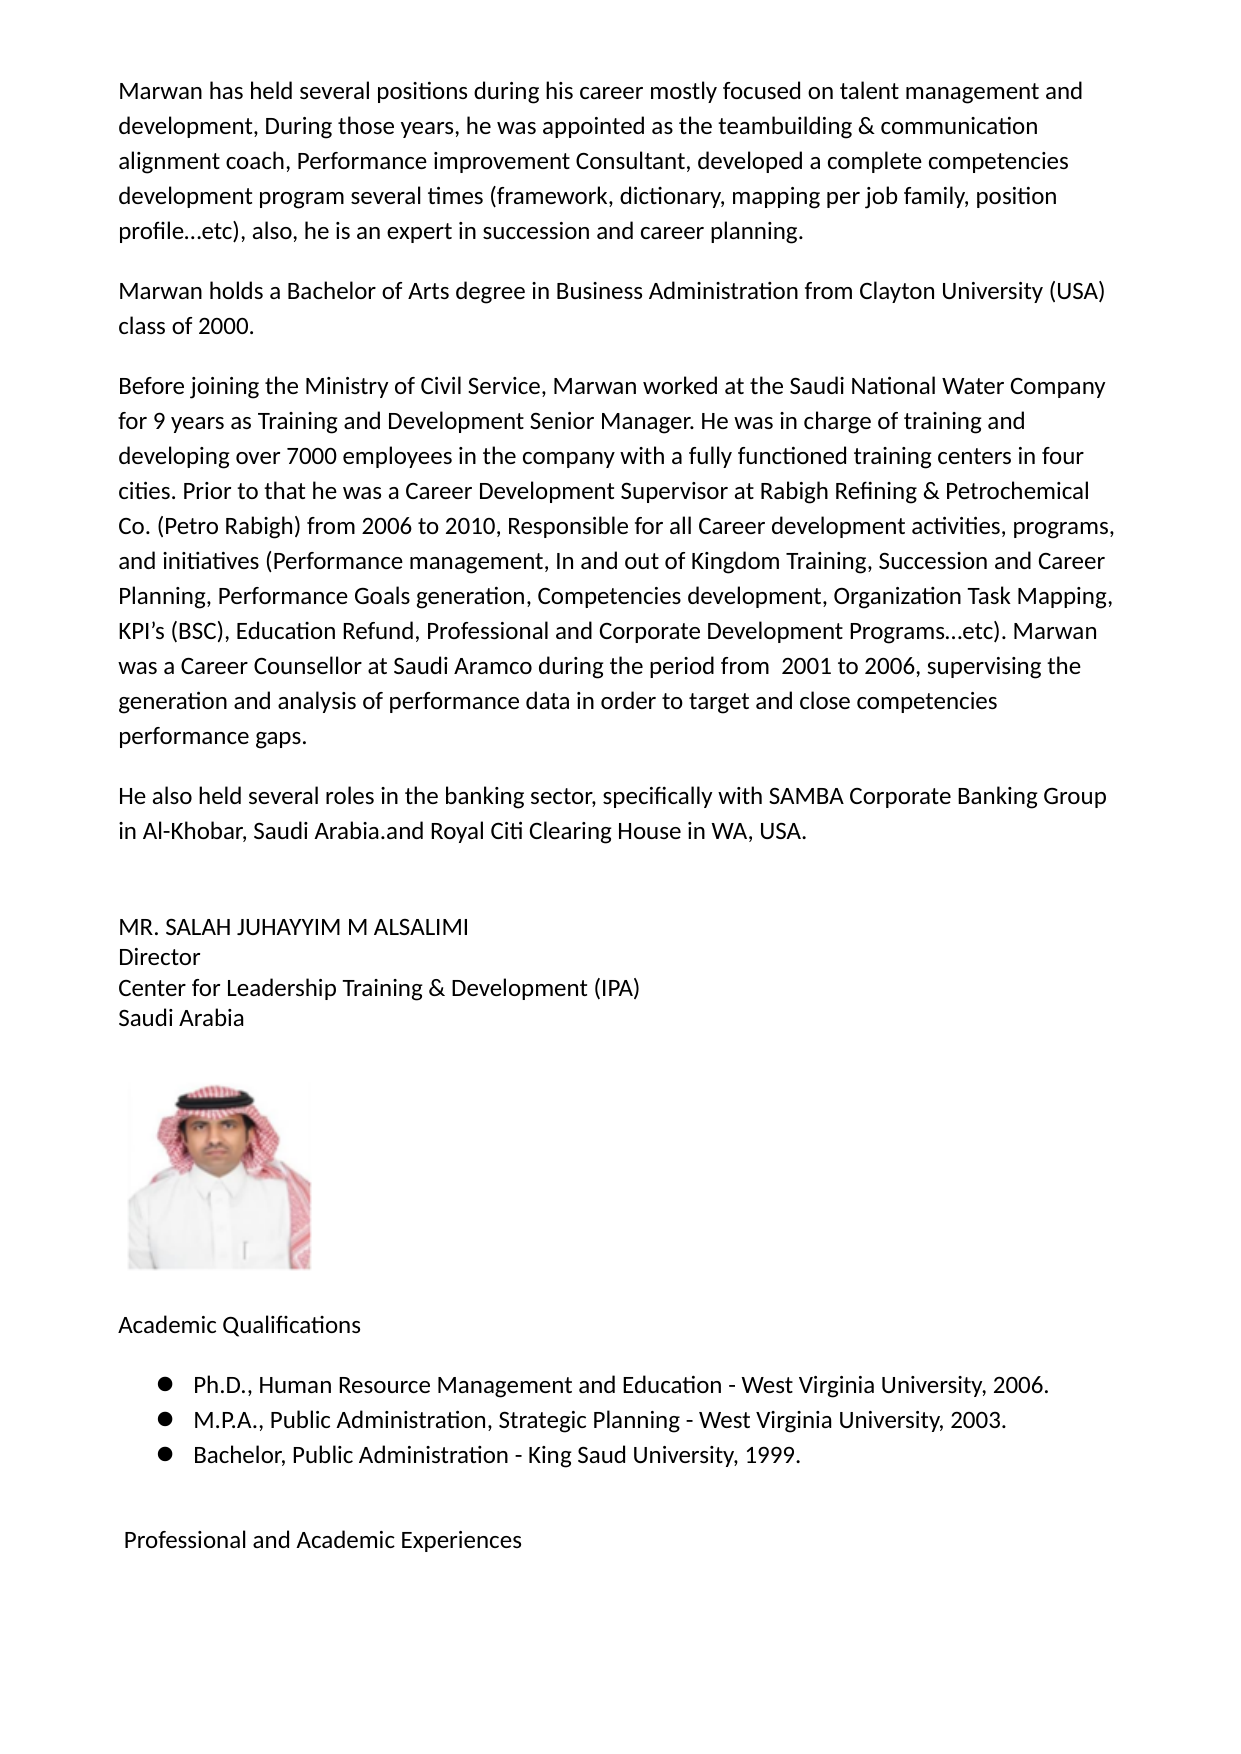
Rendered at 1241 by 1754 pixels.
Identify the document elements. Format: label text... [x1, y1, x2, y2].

text Saudi Arabia [118, 1003, 1122, 1033]
text Center for Leadership Training & Development (IPA) [118, 972, 1122, 1003]
text Professional and Academic Experiences [118, 1524, 1122, 1554]
text Academic Qualifications [118, 1309, 1122, 1339]
text He also held several roles in the banking sector, specifically with SAMBA Corporate Banking Group in Al-Khobar, Saudi Arabia.and Royal Citi Clearing House in WA, USA. [118, 780, 1122, 846]
text Marwan has held several positions during his career mostly focused on talent management and development, During those years, he was appointed as the teambuilding & communication alignment coach, Performance improvement Consultant, developed a complete competencies development program several times (framework, dictionary, mapping per job family, position profile…etc), also, he is an expert in succession and career planning. [118, 75, 1122, 246]
picture [123, 1082, 315, 1280]
text MR. SALAH JUHAYYIM M ALSALIMI [118, 911, 1122, 942]
text Before joining the Ministry of Civil Service, Marwan worked at the Saudi National Water Company for 9 years as Training and Development Senior Manager. He was in charge of training and developing over 7000 employees in the company with a fully functioned training centers in four cities. Prior to that he was a Career Development Supervisor at Rabigh Refining & Petrochemical Co. (Petro Rabigh) from 2006 to 2010, Responsible for all Career development activities, programs, and initiatives (Performance management, In and out of Kingdom Training, Succession and Career Planning, Performance Goals generation, Competencies development, Organization Task Mapping, KPI’s (BSC), Education Refund, Professional and Corporate Development Programs…etc). Marwan was a Career Counsellor at Saudi Aramco during the period from 2001 to 2006, supervising the generation and analysis of performance data in order to target and close competencies performance gaps. [118, 370, 1122, 751]
text Director [118, 942, 1122, 972]
list M.P.A., Public Administration, Strategic Planning - West Virginia University, 2003. [156, 1404, 1122, 1434]
text Marwan holds a Bachelor of Arts degree in Business Administration from Clayton University (USA) class of 2000. [118, 275, 1122, 341]
list Ph.D., Human Resource Management and Education - West Virginia University, 2006. [156, 1369, 1122, 1399]
list Bachelor, Public Administration - King Saud University, 1999. [156, 1439, 1122, 1469]
